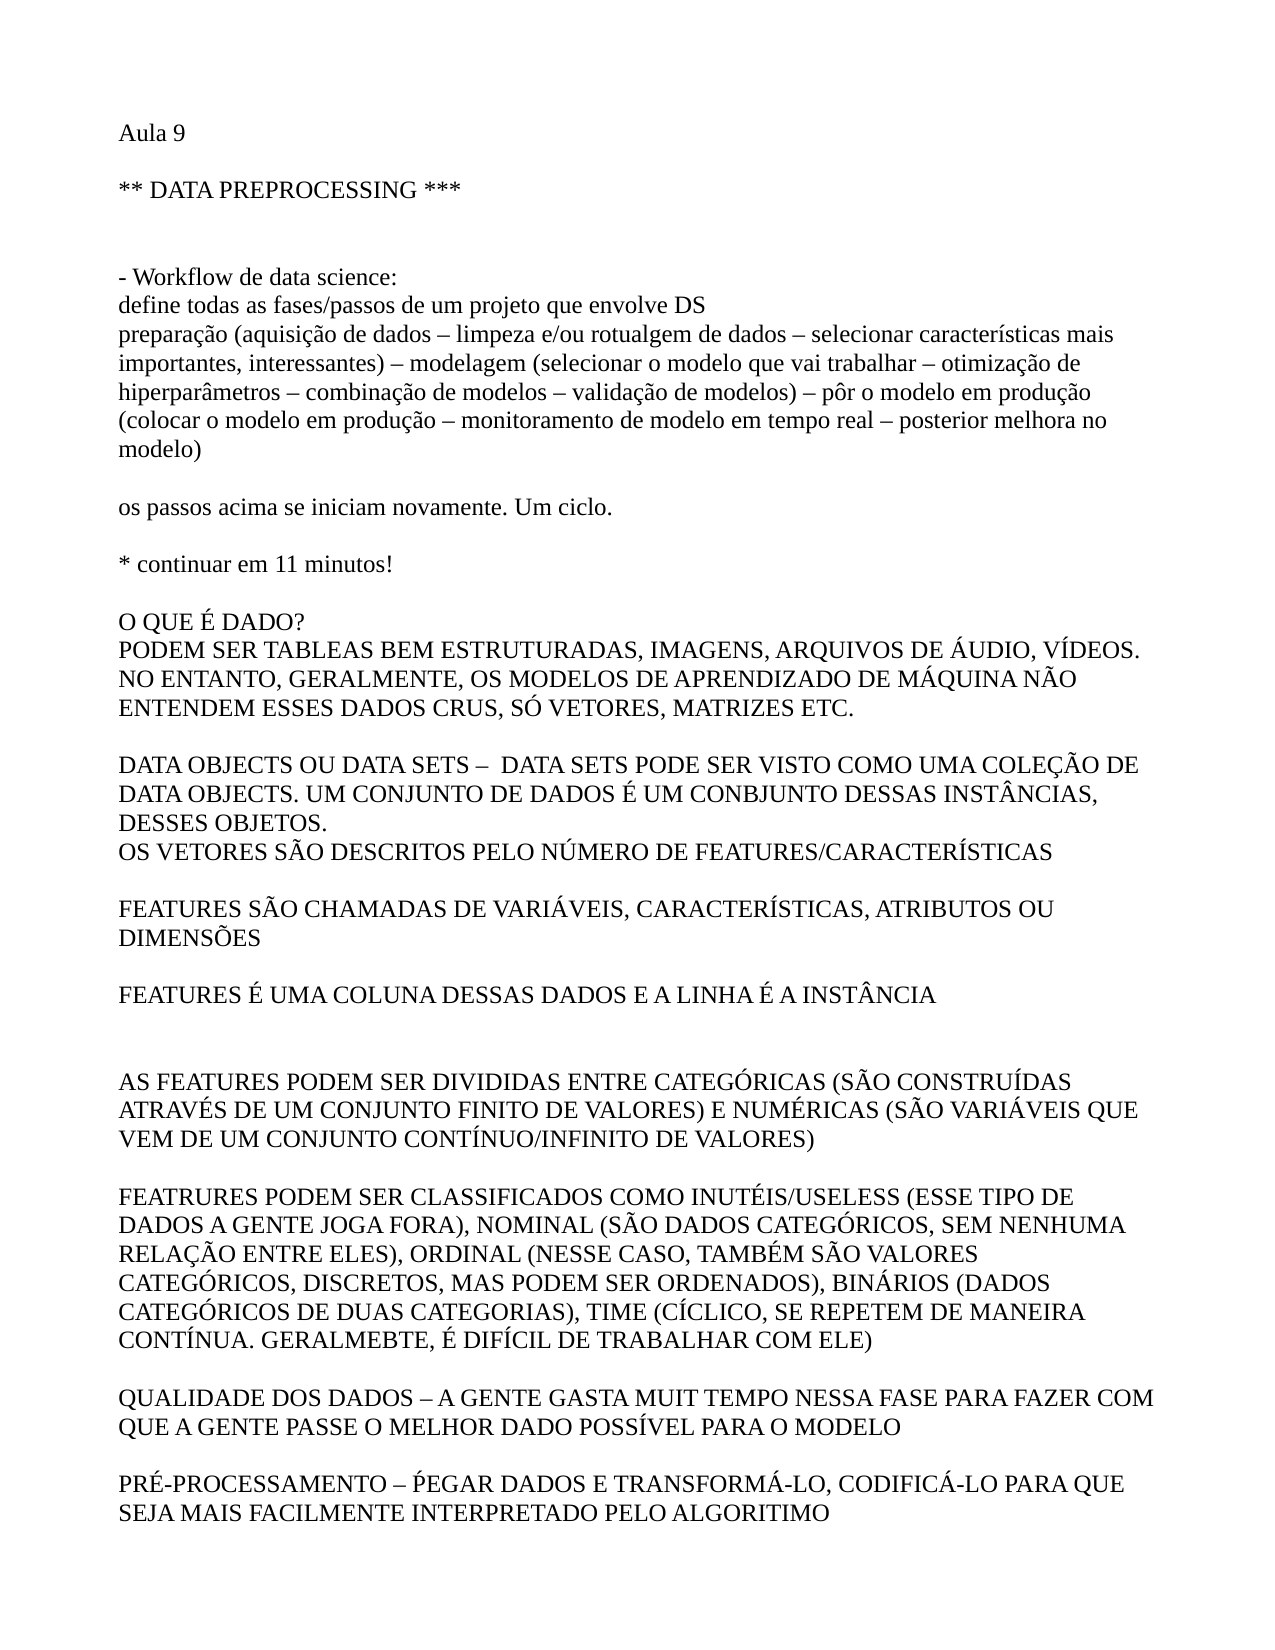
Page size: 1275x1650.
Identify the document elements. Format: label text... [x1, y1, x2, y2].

text AS FEATURES PODEM SER DIVIDIDAS ENTRE CATEGÓRICAS (SÃO CONSTRUÍDAS ATRAVÉS DE UM CONJUNTO FINITO DE VALORES) E NUMÉRICAS (SÃO VARIÁVEIS QUE VEM DE UM CONJUNTO CONTÍNUO/INFINITO DE VALORES) [118, 1067, 1157, 1153]
text - Workflow de data science: [118, 262, 1157, 291]
text OS VETORES SÃO DESCRITOS PELO NÚMERO DE FEATURES/CARACTERÍSTICAS [118, 837, 1157, 866]
text FEATURES É UMA COLUNA DESSAS DADOS E A LINHA É A INSTÂNCIA [118, 981, 1157, 1009]
text PRÉ-PROCESSAMENTO – ṔEGAR DADOS E TRANSFORMÁ-LO, CODIFICÁ-LO PARA QUE SEJA MAIS FACILMENTE INTERPRETADO PELO ALGORITIMO [118, 1469, 1157, 1527]
text O QUE É DADO? [118, 607, 1157, 636]
text PODEM SER TABLEAS BEM ESTRUTURADAS, IMAGENS, ARQUIVOS DE ÁUDIO, VÍDEOS. NO ENTANTO, GERALMENTE, OS MODELOS DE APRENDIZADO DE MÁQUINA NÃO ENTENDEM ESSES DADOS CRUS, SÓ VETORES, MATRIZES ETC. [118, 636, 1157, 722]
text define todas as fases/passos de um projeto que envolve DS [118, 291, 1157, 319]
text * continuar em 11 minutos! [118, 549, 1157, 578]
text QUALIDADE DOS DADOS – A GENTE GASTA MUIT TEMPO NESSA FASE PARA FAZER COM QUE A GENTE PASSE O MELHOR DADO POSSÍVEL PARA O MODELO [118, 1383, 1157, 1441]
text preparação (aquisição de dados – limpeza e/ou rotualgem de dados – selecionar características mais importantes, interessantes) – modelagem (selecionar o modelo que vai trabalhar – otimização de hiperparâmetros – combinação de modelos – validação de modelos) – pôr o modelo em produção (colocar o modelo em produção – monitoramento de modelo em tempo real – posterior melhora no modelo) [118, 319, 1157, 463]
text FEATRURES PODEM SER CLASSIFICADOS COMO INUTÉIS/USELESS (ESSE TIPO DE DADOS A GENTE JOGA FORA), NOMINAL (SÃO DADOS CATEGÓRICOS, SEM NENHUMA RELAÇÃO ENTRE ELES), ORDINAL (NESSE CASO, TAMBÉM SÃO VALORES CATEGÓRICOS, DISCRETOS, MAS PODEM SER ORDENADOS), BINÁRIOS (DADOS CATEGÓRICOS DE DUAS CATEGORIAS), TIME (CÍCLICO, SE REPETEM DE MANEIRA CONTÍNUA. GERALMEBTE, É DIFÍCIL DE TRABALHAR COM ELE) [118, 1182, 1157, 1354]
text os passos acima se iniciam novamente. Um ciclo. [118, 492, 1157, 521]
text FEATURES SÃO CHAMADAS DE VARIÁVEIS, CARACTERÍSTICAS, ATRIBUTOS OU DIMENSÕES [118, 894, 1157, 952]
text DATA OBJECTS OU DATA SETS – DATA SETS PODE SER VISTO COMO UMA COLEÇÃO DE DATA OBJECTS. UM CONJUNTO DE DADOS É UM CONBJUNTO DESSAS INSTÂNCIAS, DESSES OBJETOS. [118, 751, 1157, 837]
text ** DATA PREPROCESSING *** [118, 176, 1157, 204]
text Aula 9 [118, 118, 1157, 147]
